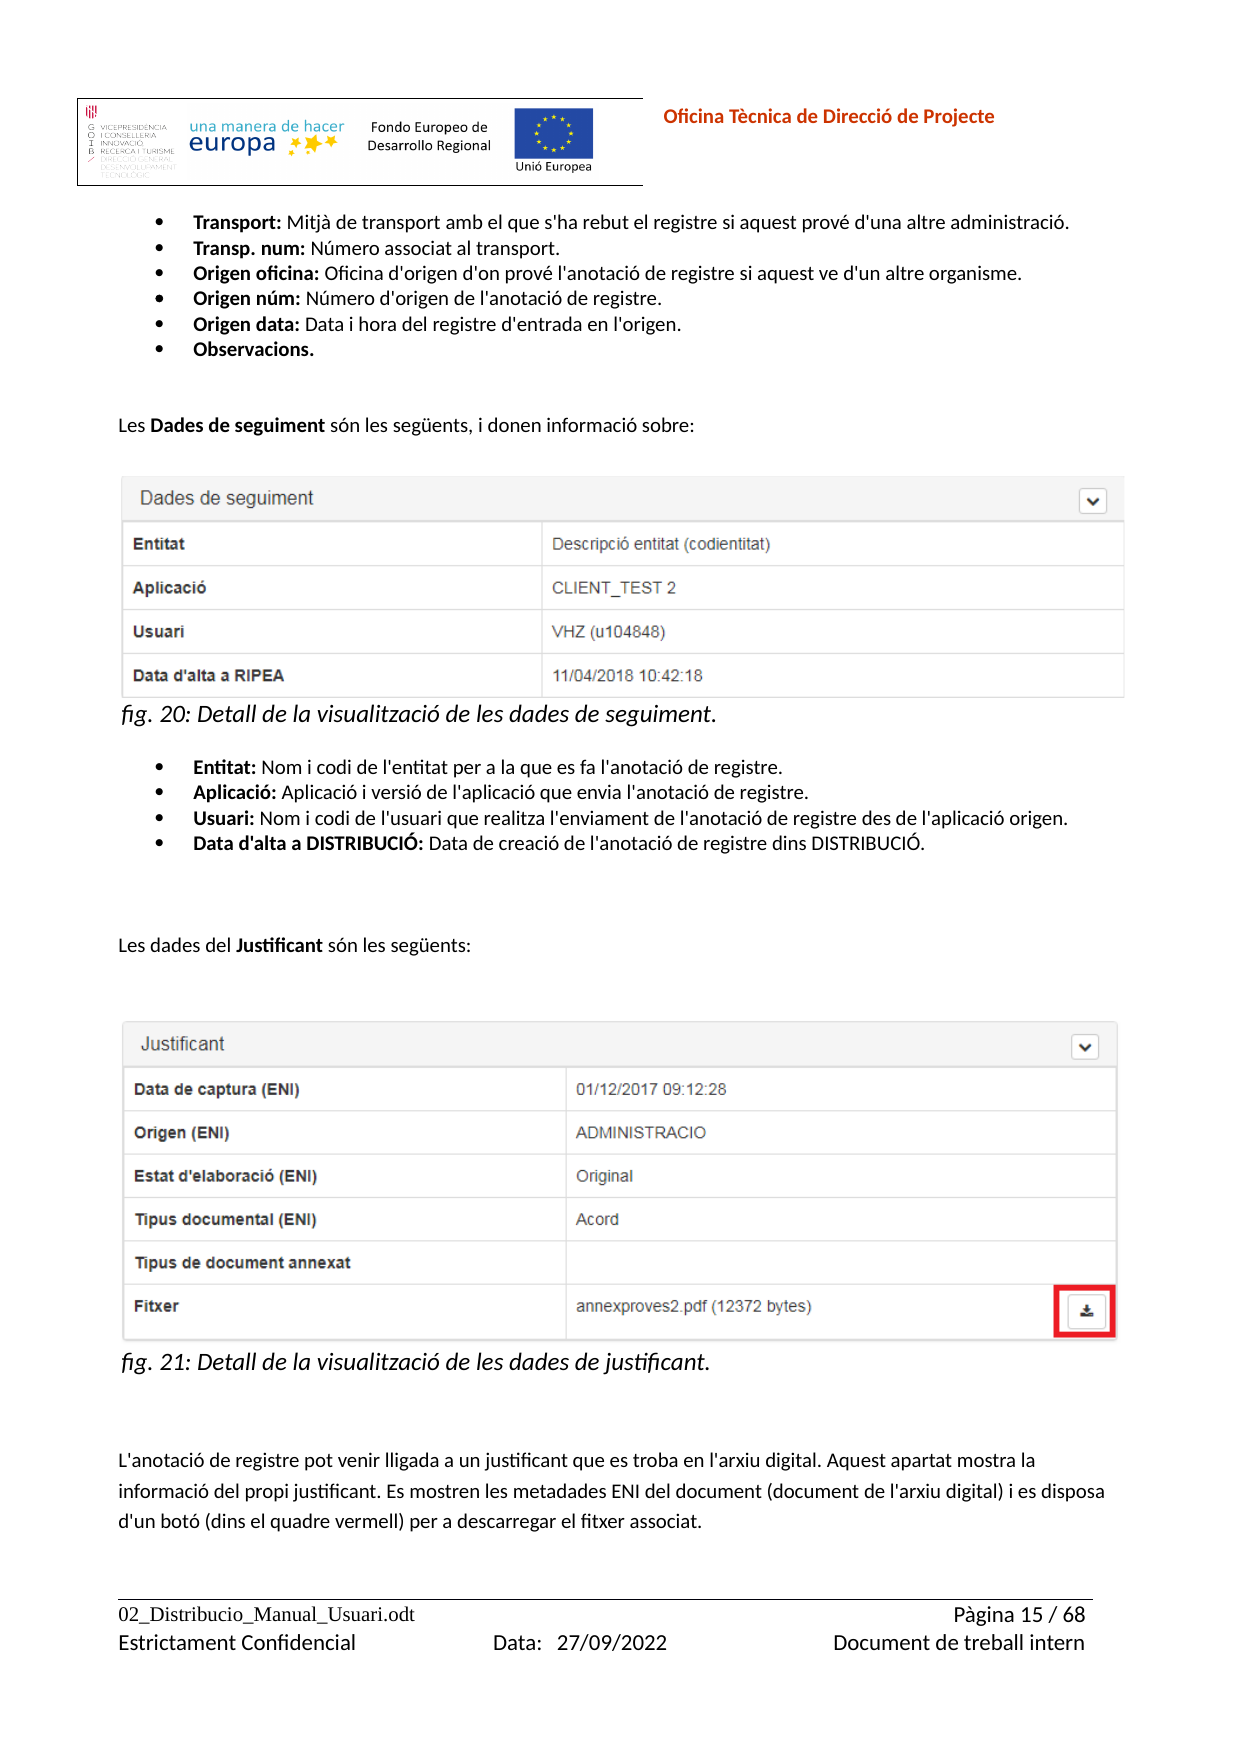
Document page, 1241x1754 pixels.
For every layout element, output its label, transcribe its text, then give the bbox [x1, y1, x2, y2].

picture [121, 476, 1125, 698]
text Les Dades de seguiment són les següents, i donen informació sobre: [118, 413, 1122, 438]
text L'anotació de registre pot venir lligada a un justificant que es troba en l'arxiu digital. Aquest apartat mostra la informació del propi justificant. Es mostren les metadades ENI del document (document de l'arxiu digital) i es disposa d'un botó (dins el quadre vermell) per a descarregar el fitxer associat. [118, 1447, 1122, 1534]
list Entitat: Nom i codi de l'entitat per a la que es fa l'anotació de registre. [156, 754, 1122, 779]
list Usuari: Nom i codi de l'usuari que realitza l'enviament de l'anotació de registre des de l'aplicació origen. [156, 805, 1122, 830]
list Origen data: Data i hora del registre d'entrada en l'origen. [156, 311, 1122, 336]
text fig. 21: Detall de la visualització de les dades de justificant. [121, 1347, 1124, 1377]
text Les dades del Justificant són les següents: [118, 932, 1122, 957]
list Transport: Mitjà de transport amb el que s'ha rebut el registre si aquest prové d'una altre administració. [156, 209, 1122, 235]
list Transp. num: Número associat al transport. [156, 235, 1122, 260]
list Origen oficina: Oficina d'origen d'on prové l'anotació de registre si aquest ve d'un altre organisme. [156, 260, 1122, 286]
text fig. 20: Detall de la visualització de les dades de seguiment. [121, 698, 1124, 728]
picture [121, 1020, 1125, 1347]
list Observacions. [156, 336, 1122, 362]
list Data d'alta a DISTRIBUCIÓ: Data de creació de l'anotació de registre dins DISTRIBUCIÓ. [156, 830, 1122, 856]
list Origen núm: Número d'origen de l'anotació de registre. [156, 286, 1122, 311]
picture [82, 103, 181, 180]
list Aplicació: Aplicació i versió de l'aplicació que envia l'anotació de registre. [156, 779, 1122, 805]
picture [187, 103, 599, 180]
